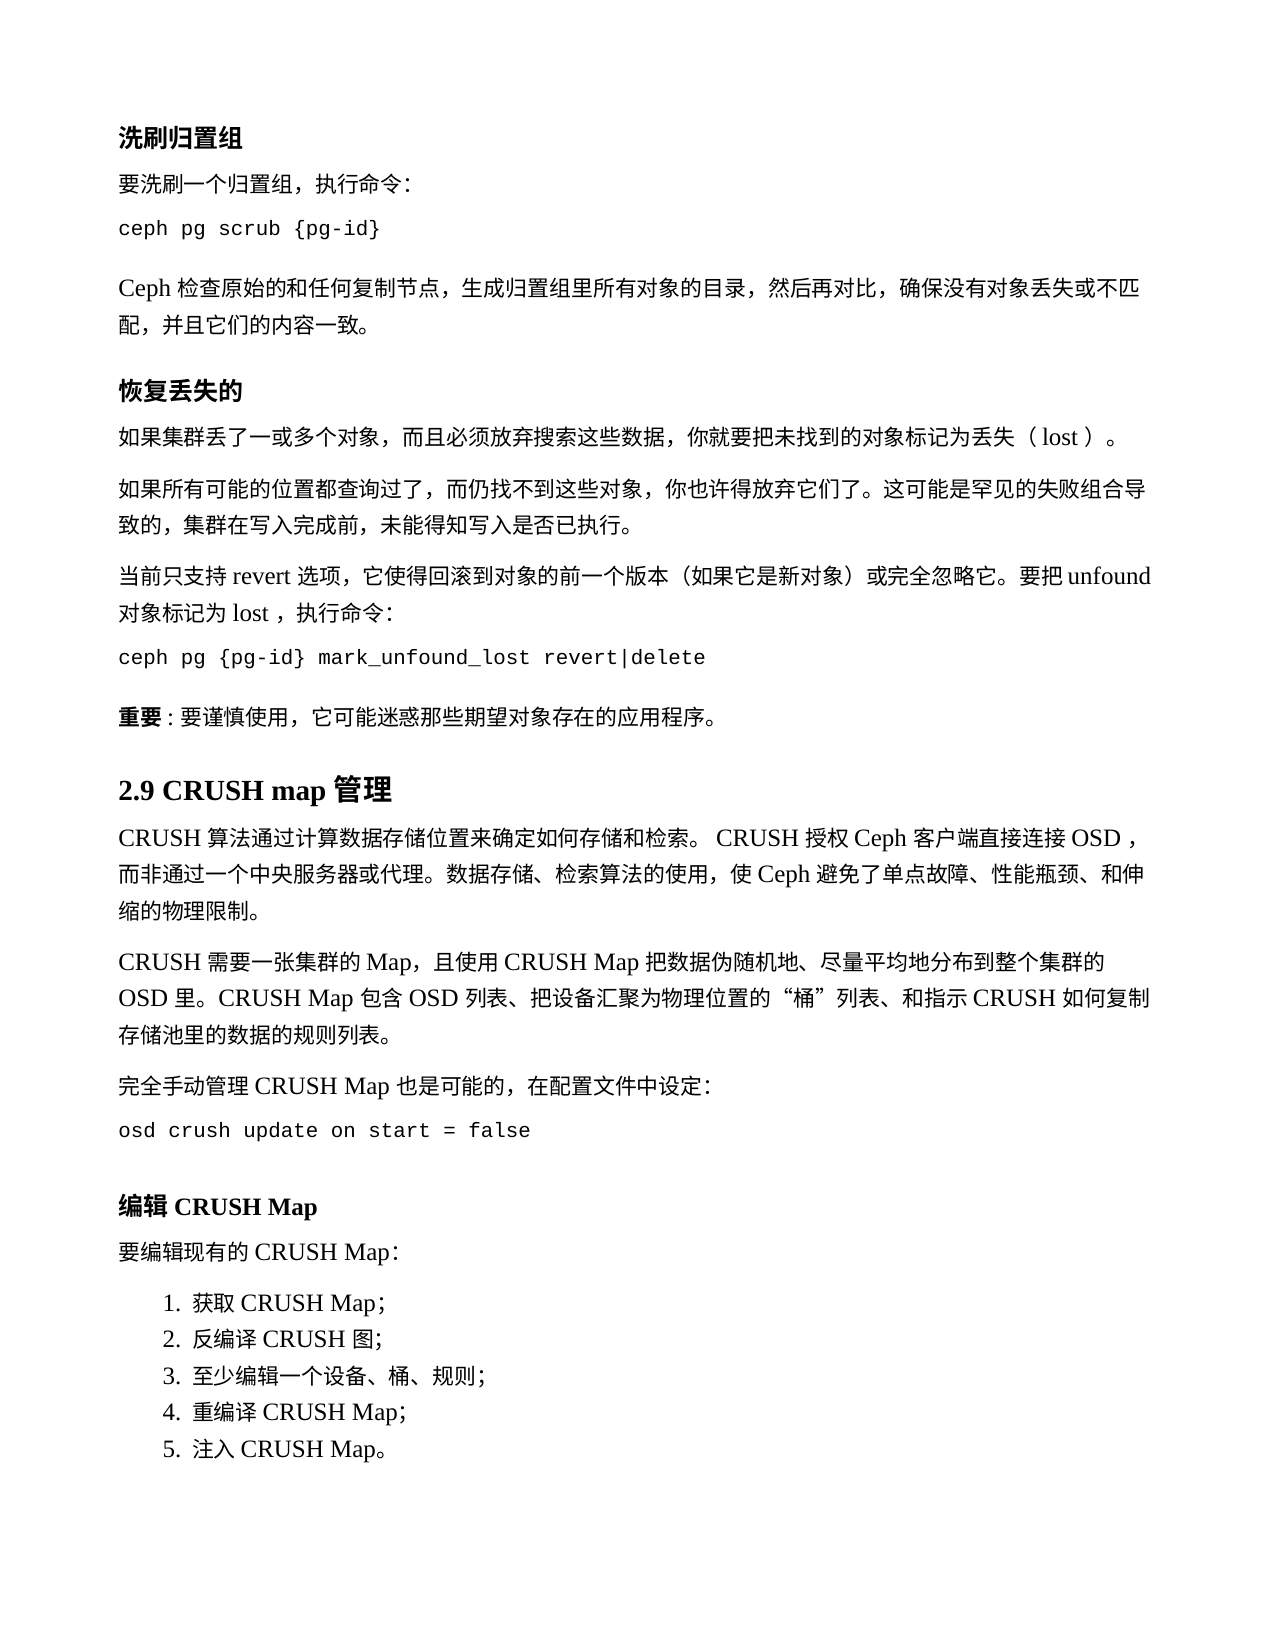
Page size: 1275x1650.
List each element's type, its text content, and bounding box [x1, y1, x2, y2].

text 如果集群丢了一或多个对象，而且必须放弃搜索这些数据，你就要把未找到的对象标记为丢失（ lost ）。 [118, 420, 1157, 452]
text 当前只支持 revert 选项，它使得回滚到对象的前一个版本（如果它是新对象）或完全忽略它。要把 unfound 对象标记为 lost ，执行命令： [118, 559, 1157, 627]
text 完全手动管理 CRUSH Map 也是可能的，在配置文件中设定： [118, 1069, 1157, 1101]
text 重要 : 要谨慎使用，它可能迷惑那些期望对象存在的应用程序。 [118, 700, 1157, 732]
text CRUSH 算法通过计算数据存储位置来确定如何存储和检索。 CRUSH 授权 Ceph 客户端直接连接 OSD ，而非通过一个中央服务器或代理。数据存储、检索算法的使用，使 Ceph 避免了单点故障、性能瓶颈、和伸缩的物理限制。 [118, 821, 1157, 925]
list 反编译 CRUSH 图； [162, 1322, 1157, 1354]
subtitle 2.9 CRUSH map 管理 [118, 766, 1157, 808]
list 注入 CRUSH Map。 [162, 1432, 1157, 1463]
list 至少编辑一个设备、桶、规则； [162, 1359, 1157, 1391]
list 获取 CRUSH Map； [162, 1286, 1157, 1318]
text ceph pg scrub {pg-id} [118, 218, 1157, 242]
text 要洗刷一个归置组，执行命令： [118, 167, 1157, 198]
text ceph pg {pg-id} mark_unfound_lost revert|delete [118, 647, 1157, 671]
list 重编译 CRUSH Map； [162, 1395, 1157, 1427]
text 要编辑现有的 CRUSH Map： [118, 1235, 1157, 1266]
text Ceph 检查原始的和任何复制节点，生成归置组里所有对象的目录，然后再对比，确保没有对象丢失或不匹配，并且它们的内容一致。 [118, 271, 1157, 339]
text 如果所有可能的位置都查询过了，而仍找不到这些对象，你也许得放弃它们了。这可能是罕见的失败组合导致的，集群在写入完成前，未能得知写入是否已执行。 [118, 472, 1157, 540]
text osd crush update on start = false [118, 1120, 1157, 1144]
subtitle 恢复丢失的 [118, 372, 1157, 408]
text CRUSH 需要一张集群的 Map，且使用 CRUSH Map 把数据伪随机地、尽量平均地分布到整个集群的 OSD 里。CRUSH Map 包含 OSD 列表、把设备汇聚为物理位置的“桶”列表、和指示 CRUSH 如何复制存储池里的数据的规则列表。 [118, 945, 1157, 1049]
subtitle 编辑 CRUSH Map [118, 1186, 1157, 1222]
subtitle 洗刷归置组 [118, 118, 1157, 154]
